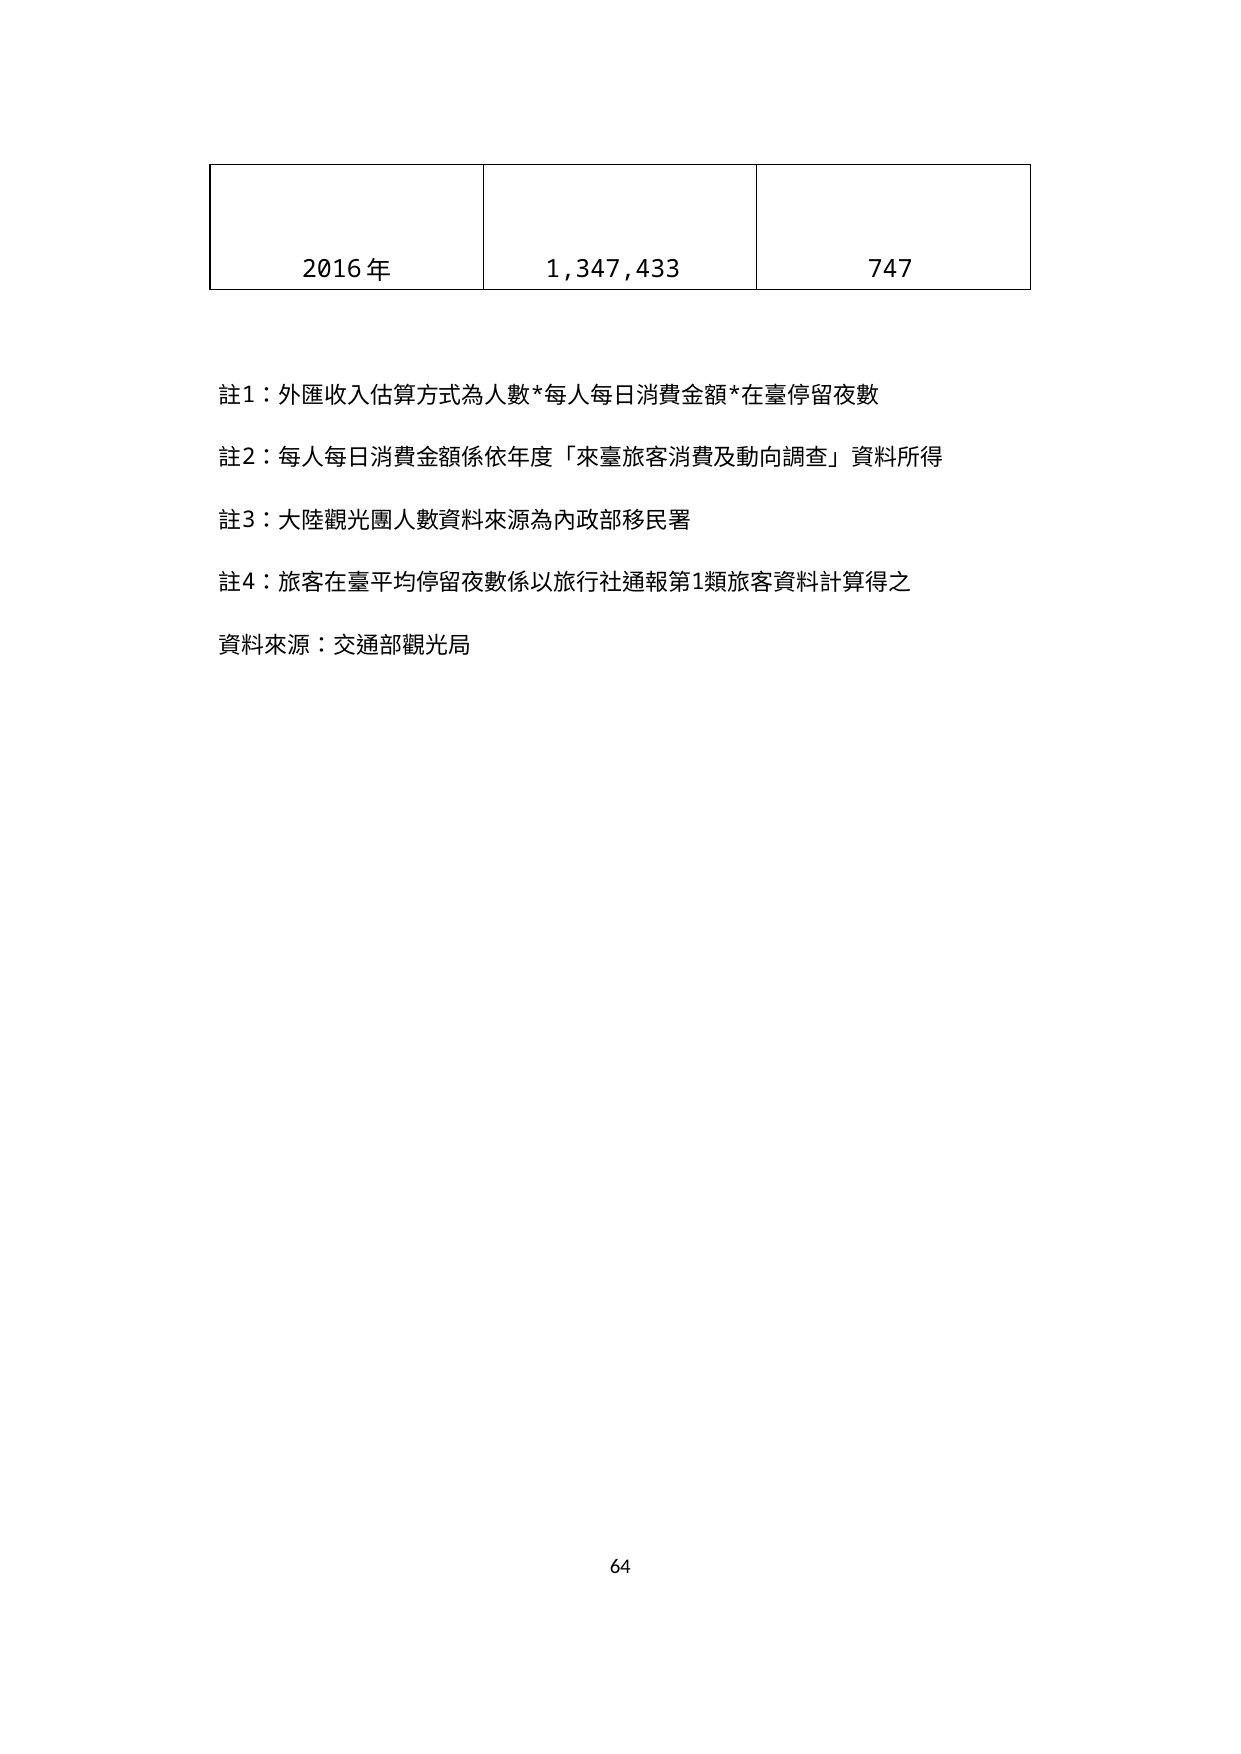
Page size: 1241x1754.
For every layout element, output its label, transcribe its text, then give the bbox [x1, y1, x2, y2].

table_cell 1,347,433 [484, 165, 756, 289]
text 註2：每人每日消費金額係依年度「來臺旅客消費及動向調查」資料所得 [219, 414, 1053, 477]
text 註1：外匯收入估算方式為人數*每人每日消費金額*在臺停留夜數 [219, 352, 1053, 414]
text 註3：大陸觀光團人數資料來源為內政部移民署 [219, 477, 1053, 539]
text 資料來源：交通部觀光局 [219, 602, 1053, 664]
table_cell 2016年 [211, 165, 483, 289]
text 註4：旅客在臺平均停留夜數係以旅行社通報第1類旅客資料計算得之 [219, 539, 1053, 602]
table_cell 747 [757, 165, 1030, 289]
